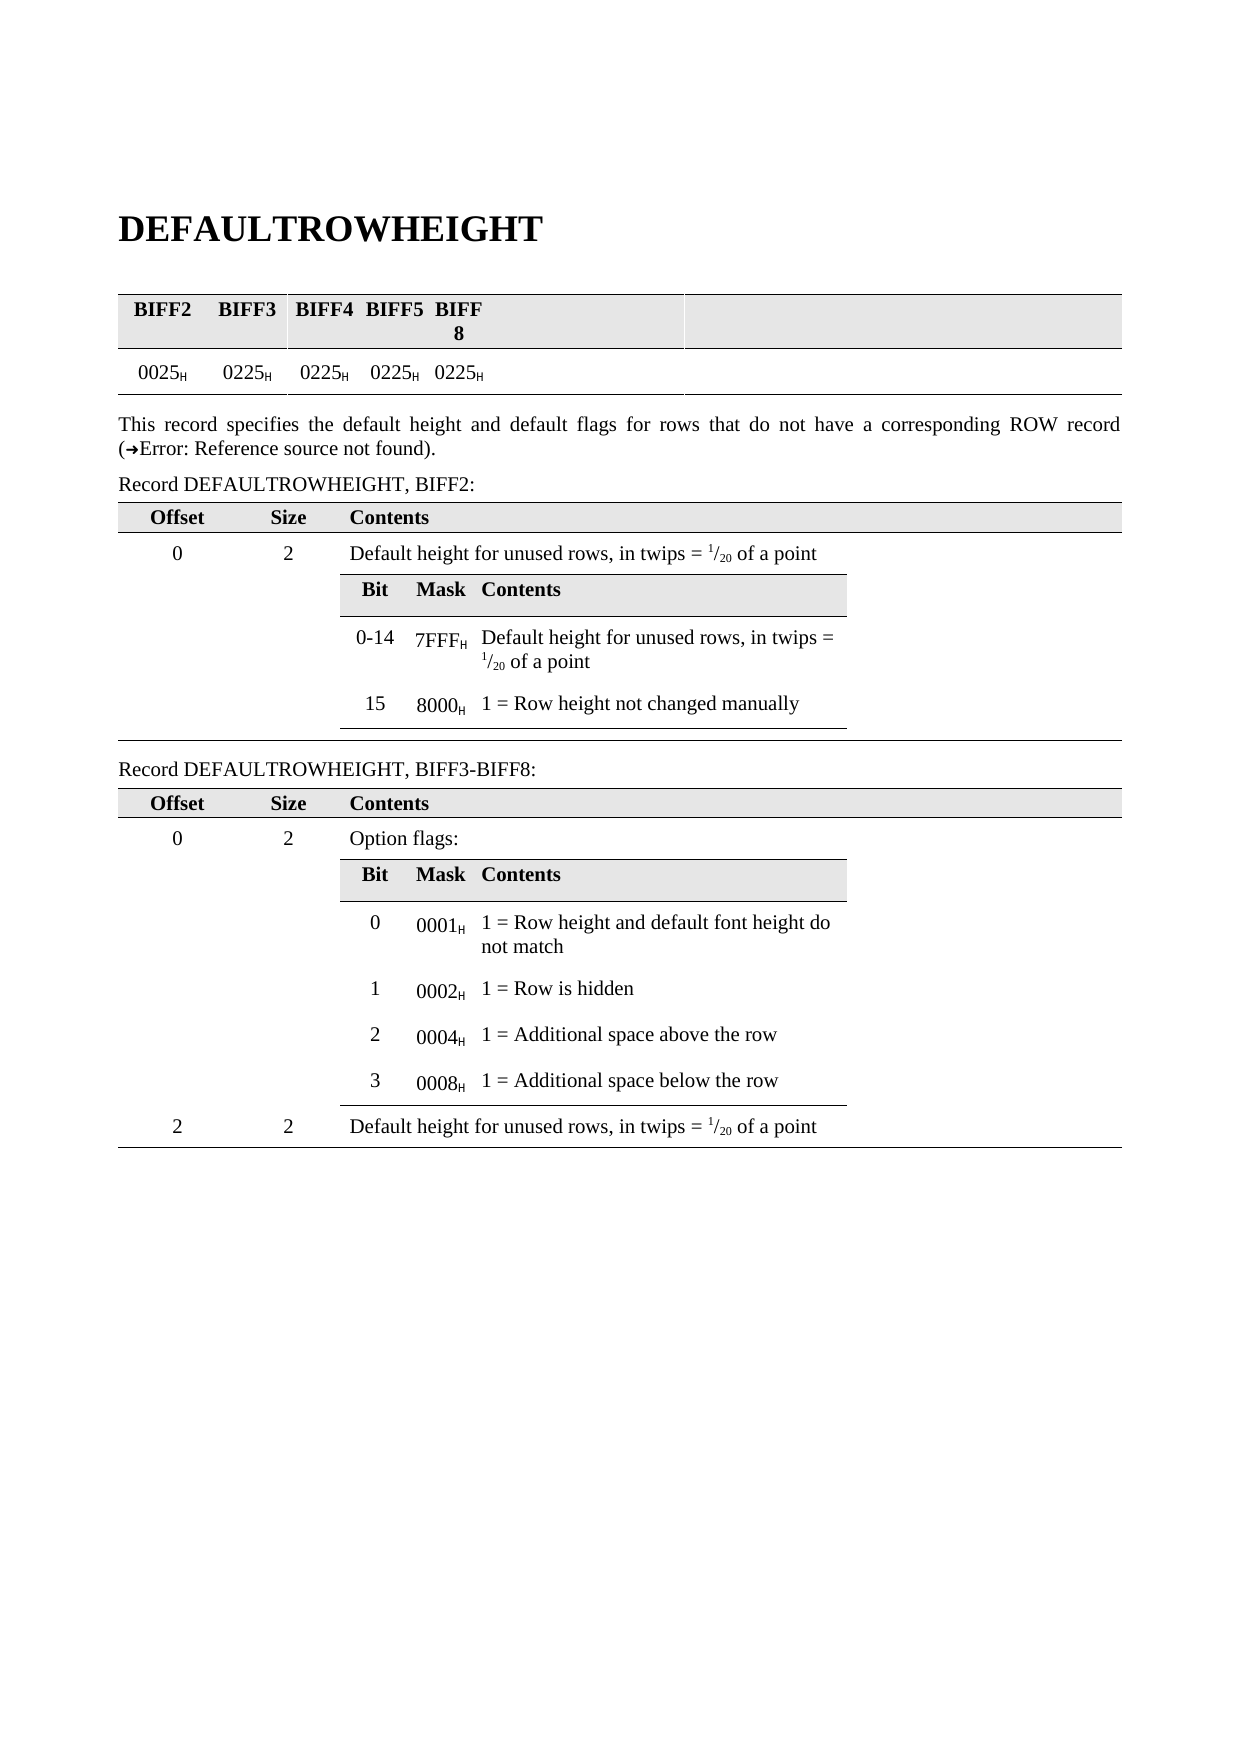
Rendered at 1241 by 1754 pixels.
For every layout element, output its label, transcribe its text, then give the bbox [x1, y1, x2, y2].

table_cell [236, 682, 340, 728]
subtitle DEFAULTROWHEIGHT [118, 207, 1122, 250]
text Record DEFAULTROWHEIGHT, BIFF3-BIFF8: [118, 757, 1122, 781]
table_cell [118, 967, 236, 1013]
table_cell [847, 901, 1122, 967]
table_cell [489, 349, 545, 394]
table_cell Default height for unused rows, in twips = 1/20 of a point [340, 533, 1122, 574]
table_cell 7FFFH [409, 617, 472, 682]
table_cell [340, 728, 1122, 740]
table_cell Default height for unused rows, in twips = 1/20 of a point [472, 617, 847, 682]
table_cell [236, 728, 340, 740]
table_cell 1 = Row height not changed manually [472, 682, 847, 728]
table_cell 2 [340, 1013, 409, 1059]
table_cell Default height for unused rows, in twips = 1/20 of a point [340, 1105, 1122, 1147]
table_header BIFF2 [118, 295, 207, 348]
table_header BIFF4 [288, 295, 361, 348]
table_cell [847, 682, 1122, 728]
table_cell 0225H [288, 349, 361, 394]
table_cell 1 [340, 967, 409, 1013]
table_cell [118, 901, 236, 967]
table_cell 0002H [409, 967, 472, 1013]
table_cell [847, 616, 1122, 682]
table_cell 0225H [207, 349, 287, 394]
table_cell [236, 616, 340, 682]
table_header BIFF5 [361, 295, 428, 348]
table_cell 0 [118, 533, 236, 574]
table_cell [847, 1013, 1122, 1059]
table_cell [118, 682, 236, 728]
table_header Offset [118, 503, 236, 532]
table_header [642, 295, 684, 348]
table_cell 1 = Row is hidden [472, 967, 847, 1013]
table_cell [118, 859, 236, 901]
text Record DEFAULTROWHEIGHT, BIFF2: [118, 472, 1122, 496]
table_cell Option flags: [340, 818, 1122, 859]
table_cell Contents [472, 860, 847, 901]
table_cell [236, 967, 340, 1013]
table_cell 1 = Additional space below the row [472, 1059, 847, 1105]
table_header BIFF3 [207, 295, 287, 348]
table_cell 0001H [409, 902, 472, 967]
table_cell [847, 967, 1122, 1013]
table_cell [236, 1013, 340, 1059]
table_cell [642, 349, 684, 394]
table_cell [236, 859, 340, 901]
table_cell [847, 859, 1122, 901]
text This record specifies the default height and default flags for rows that do not have a corresponding ROW record (➜5.88). [118, 412, 1122, 460]
table_cell 0225H [428, 349, 489, 394]
table_header [545, 295, 596, 348]
table_cell 0008H [409, 1059, 472, 1105]
table_cell Mask [409, 860, 472, 901]
table_header Contents [340, 789, 1122, 817]
table_cell [545, 349, 596, 394]
table_cell 2 [236, 533, 340, 574]
table_cell 2 [236, 1105, 340, 1147]
table_cell 1 = Row height and default font height do not match [472, 902, 847, 967]
table_cell [118, 1059, 236, 1105]
table_cell Bit [340, 860, 409, 901]
table_cell 2 [236, 818, 340, 859]
table_cell [118, 1013, 236, 1059]
table_cell [236, 901, 340, 967]
table_cell [847, 1059, 1122, 1105]
table_cell 8000H [409, 682, 472, 728]
table_cell 15 [340, 682, 409, 728]
table_cell 0025H [118, 349, 207, 394]
table_header Size [236, 503, 340, 532]
table_cell [685, 349, 1122, 394]
table_header [489, 295, 545, 348]
table_cell 0 [340, 902, 409, 967]
table_cell 2 [118, 1105, 236, 1147]
table_cell [236, 574, 340, 616]
table_header Size [236, 789, 340, 817]
table_cell [236, 1059, 340, 1105]
table_cell Contents [472, 575, 847, 616]
table_cell [118, 616, 236, 682]
table_header Contents [340, 503, 1122, 532]
table_cell Bit [340, 575, 409, 616]
table_cell Mask [409, 575, 472, 616]
table_cell 3 [340, 1059, 409, 1105]
table_cell [847, 574, 1122, 616]
table_header [596, 295, 642, 348]
table_header Offset [118, 789, 236, 817]
table_cell [118, 574, 236, 616]
table_cell 0-14 [340, 617, 409, 682]
table_cell [118, 728, 236, 740]
table_cell 1 = Additional space above the row [472, 1013, 847, 1059]
table_cell 0004H [409, 1013, 472, 1059]
table_header [685, 295, 1122, 348]
table_header BIFF8 [428, 295, 489, 348]
table_cell 0225H [361, 349, 428, 394]
table_cell 0 [118, 818, 236, 859]
table_cell [596, 349, 642, 394]
